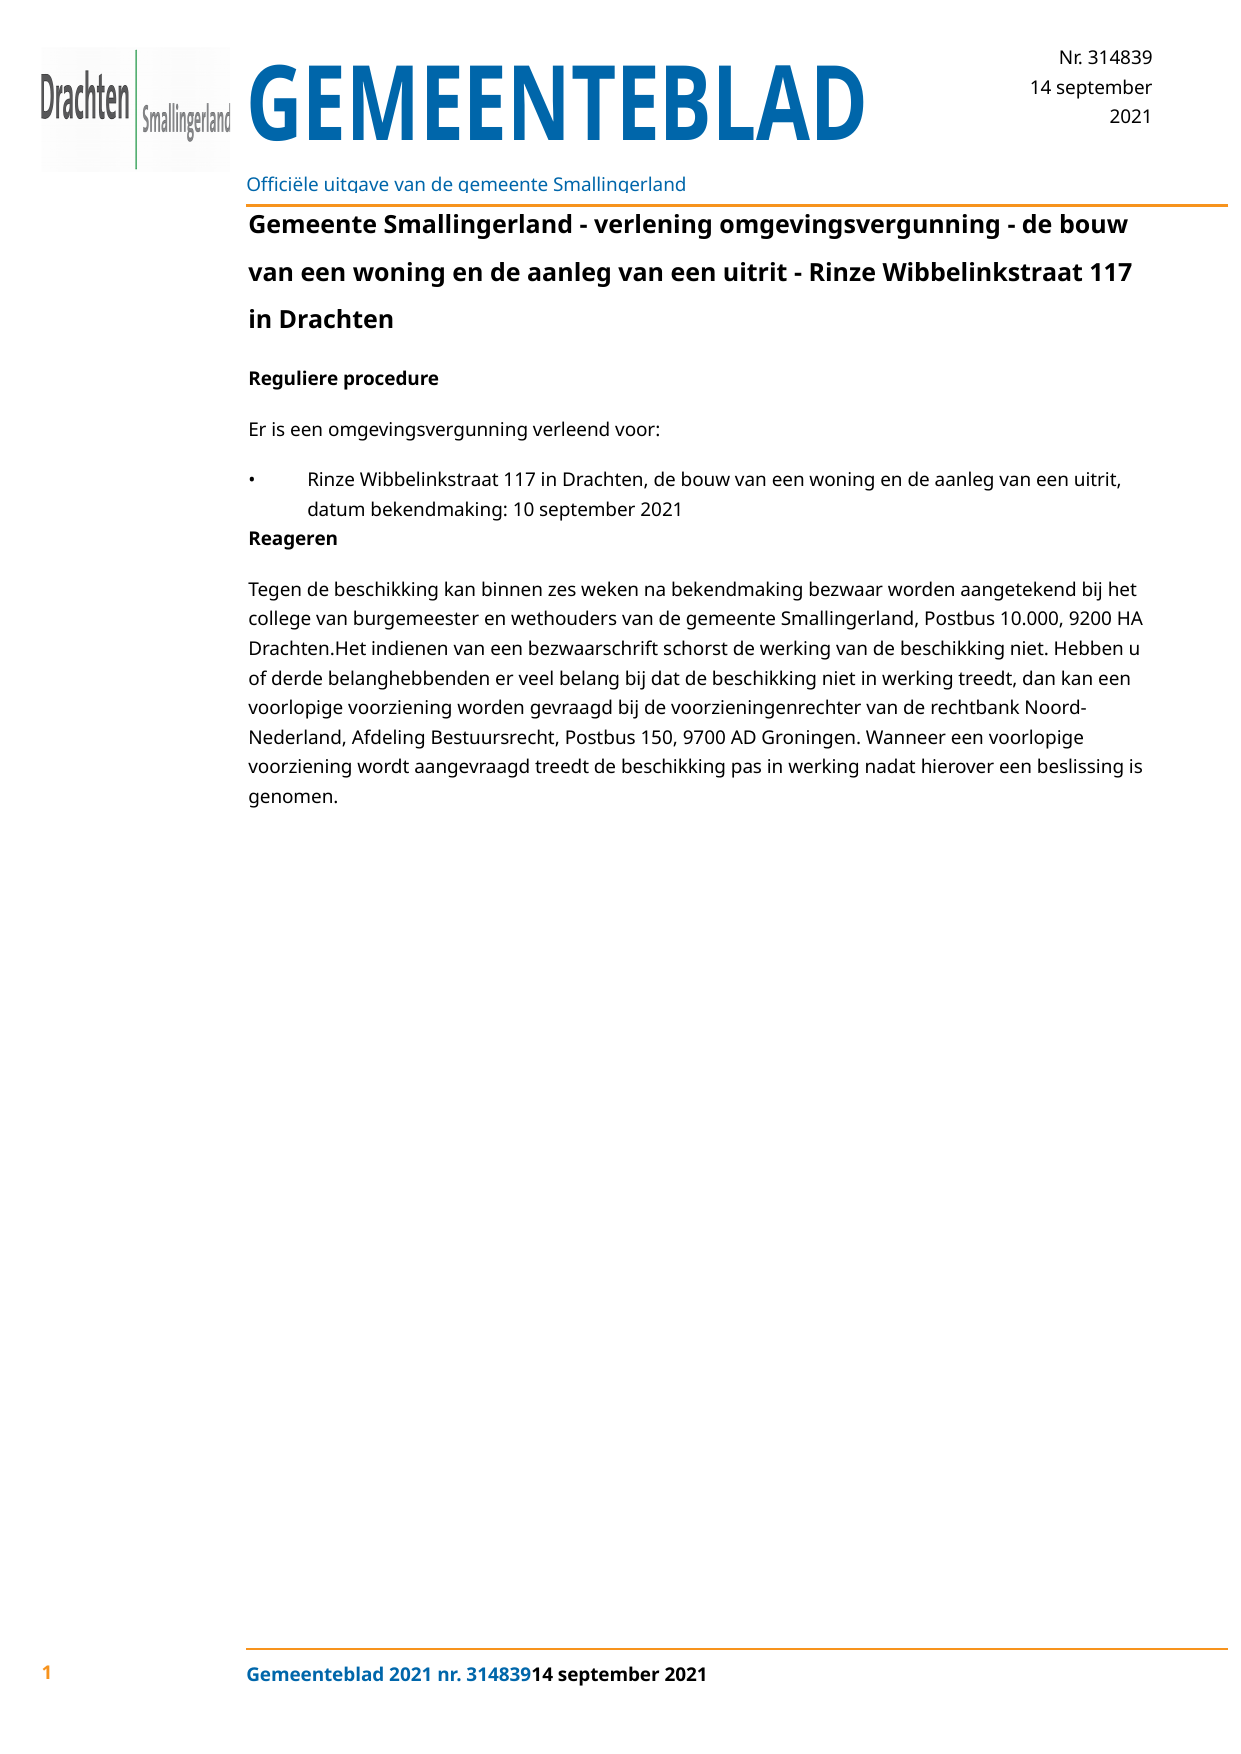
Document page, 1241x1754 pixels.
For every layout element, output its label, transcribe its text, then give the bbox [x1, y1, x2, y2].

text Er is een omgevingsvergunning verleend voor: [248, 416, 1152, 442]
text Reguliere procedure [248, 366, 1152, 391]
text Gemeente Smallingerland - verlening omgevingsvergunning - de bouw van een woning en de aanleg van een uitrit - Rinze Wibbelinkstraat 117 in Drachten [248, 207, 1152, 336]
text Tegen de beschikking kan binnen zes weken na bekendmaking bezwaar worden aangetekend bij het college van burgemeester en wethouders van de gemeente Smallingerland, Postbus 10.000, 9200 HA Drachten.Het indienen van een bezwaarschrift schorst de werking van de beschikking niet. Hebben u of derde belanghebbenden er veel belang bij dat de beschikking niet in werking treedt, dan kan een voorlopige voorziening worden gevraagd bij de voorzieningenrechter van de rechtbank Noord-Nederland, Afdeling Bestuursrecht, Postbus 150, 9700 AD Groningen. Wanneer een voorlopige voorziening wordt aangevraagd treedt de beschikking pas in werking nadat hierover een beslissing is genomen. [248, 576, 1152, 809]
picture [41, 47, 231, 172]
list Rinze Wibbelinkstraat 117 in Drachten, de bouw van een woning en de aanleg van een uitrit, datum bekendmaking: 10 september 2021 [248, 466, 1152, 522]
text Reageren [248, 526, 1152, 551]
